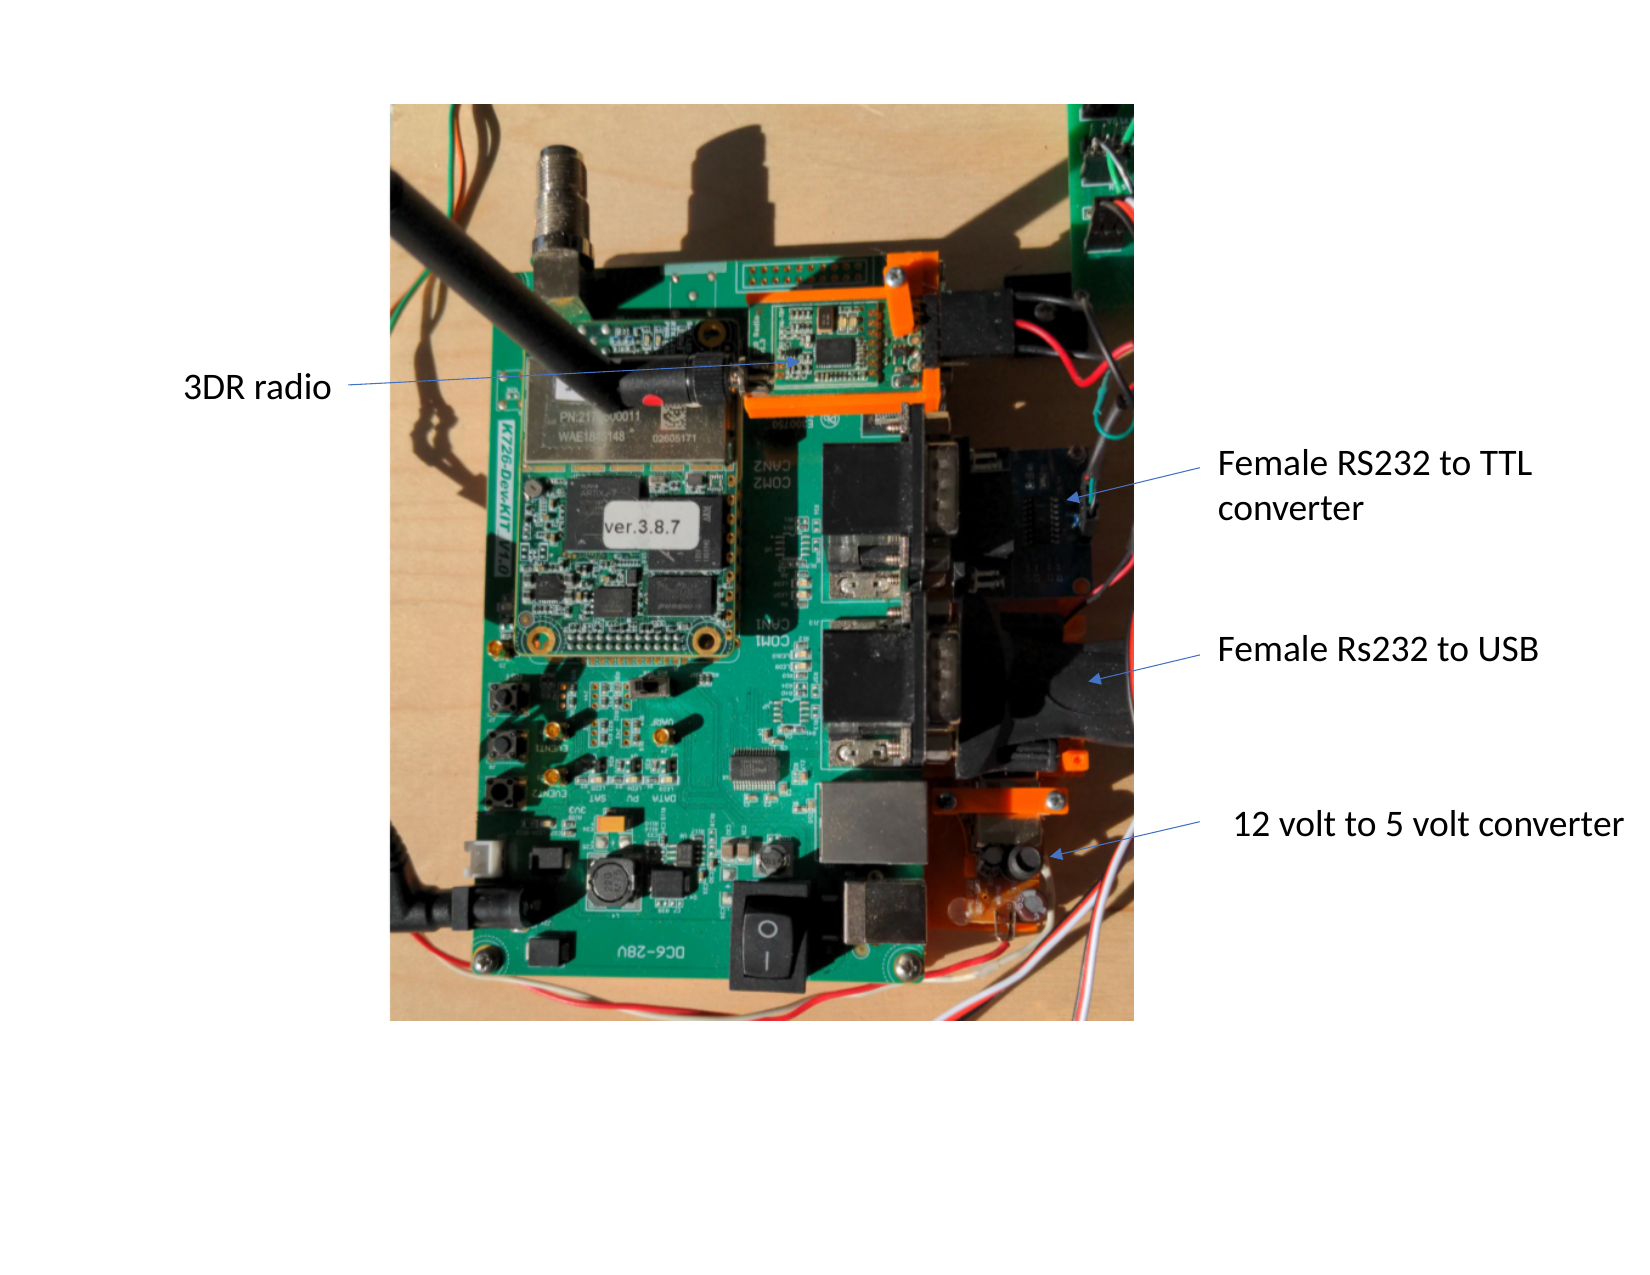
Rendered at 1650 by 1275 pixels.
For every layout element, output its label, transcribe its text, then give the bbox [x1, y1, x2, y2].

text_box 3DR radio [168, 354, 348, 415]
text_box 12 volt to 5 volt converter [1217, 791, 1640, 852]
text_box Female RS232 to TTL converter [1203, 430, 1548, 536]
picture [378, 104, 1134, 1021]
text_box Female Rs232 to USB [1203, 616, 1555, 677]
